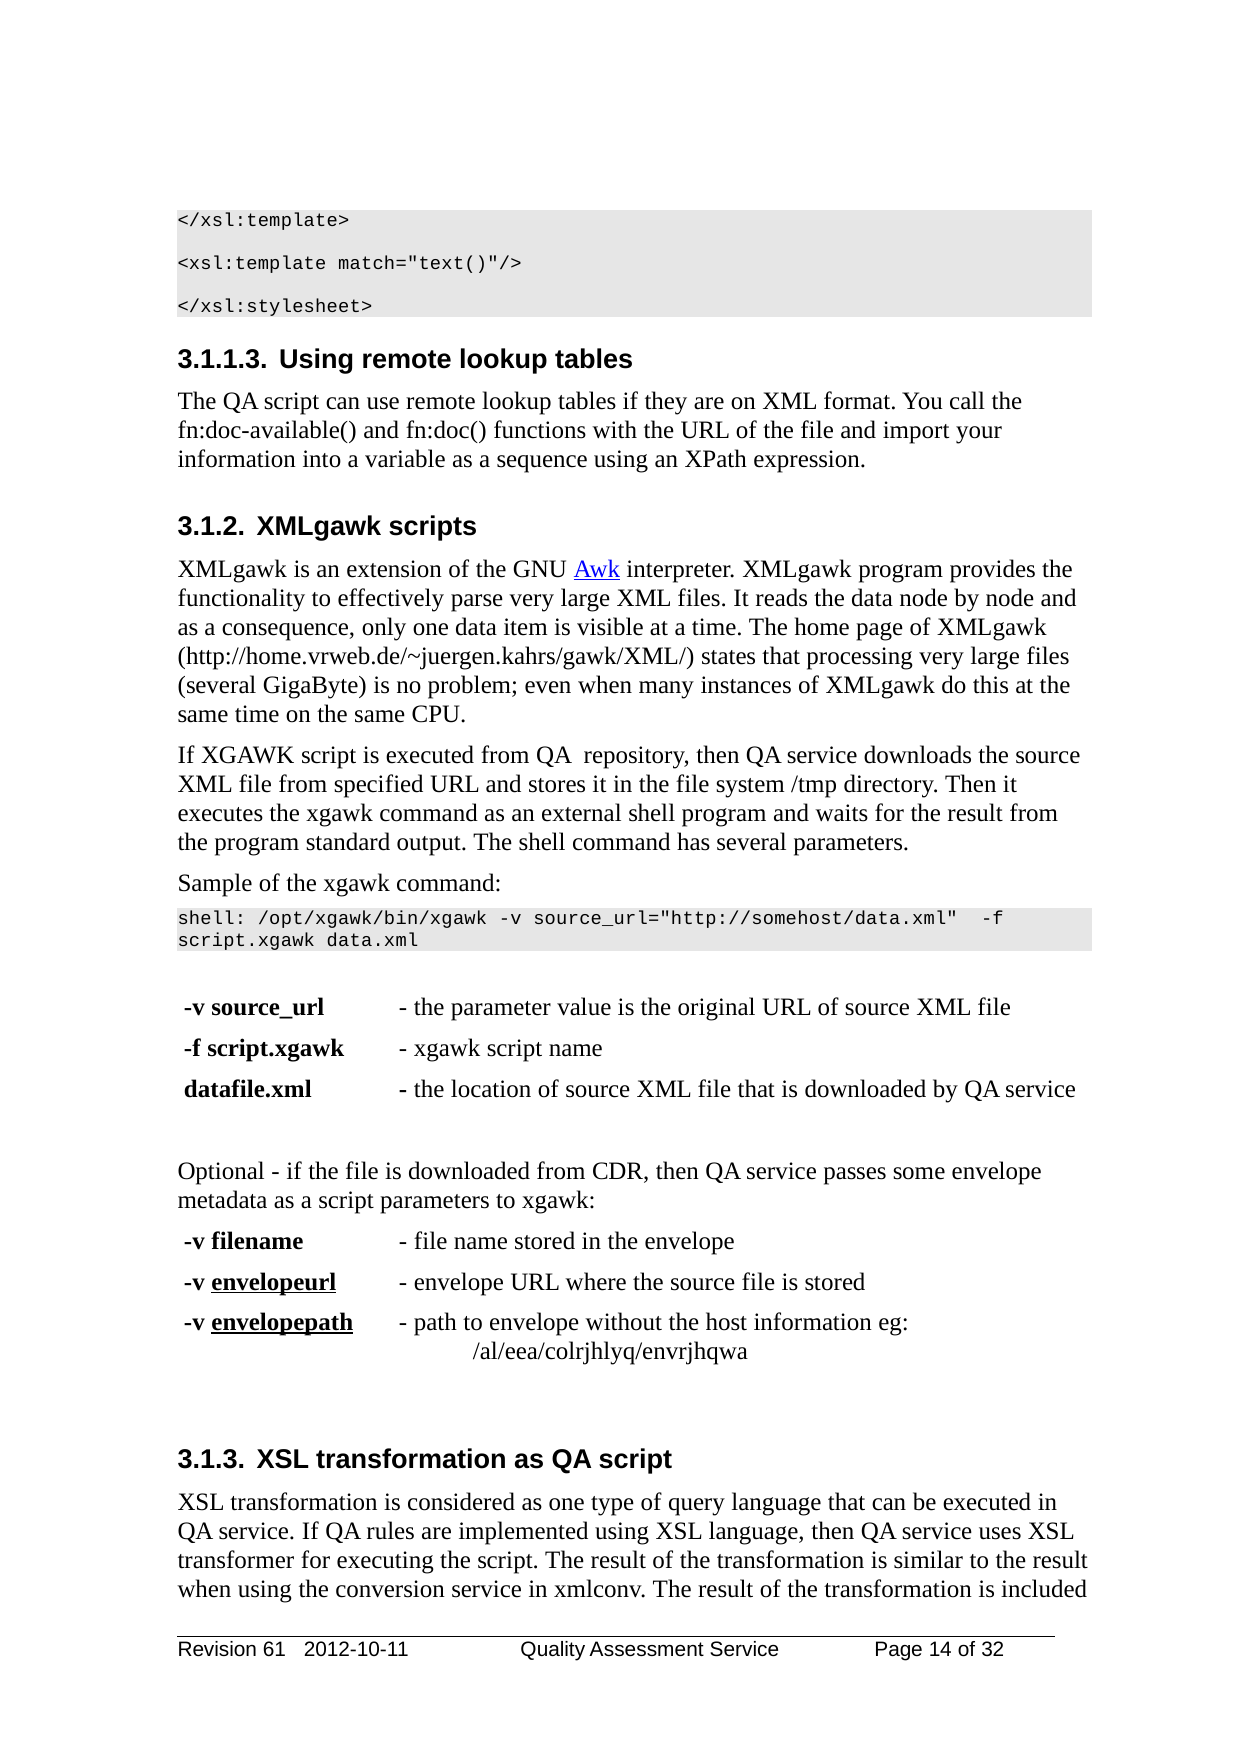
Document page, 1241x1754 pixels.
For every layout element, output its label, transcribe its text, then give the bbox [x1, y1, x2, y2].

text -v source_url - the parameter value is the original URL of source XML file [177, 992, 1092, 1021]
subtitle XSL transformation as QA script [177, 1443, 1092, 1474]
list </xsl:template> [177, 210, 1092, 232]
text Optional - if the file is downloaded from CDR, then QA service passes some envelope metadata as a script parameters to xgawk: [177, 1156, 1092, 1214]
subtitle Using remote lookup tables [177, 342, 1092, 373]
text datafile.xml - the location of source XML file that is downloaded by QA service [177, 1074, 1092, 1103]
text The QA script can use remote lookup tables if they are on XML format. You call the fn:doc-available() and fn:doc() functions with the URL of the file and import your information into a variable as a sequence using an XPath expression. [177, 386, 1092, 473]
text -v envelopeurl - envelope URL where the source file is stored [177, 1266, 1092, 1295]
list shell: /opt/xgawk/bin/xgawk -v source_url="http://somehost/data.xml" -f script.xgawk data.xml [177, 908, 1092, 951]
text If XGAWK script is executed from QA repository, then QA service downloads the source XML file from specified URL and stores it in the file system /tmp directory. Then it executes the xgawk command as an external shell program and waits for the result from the program standard output. The shell command has several parameters. [177, 740, 1092, 856]
text XSL transformation is considered as one type of query language that can be executed in QA service. If QA rules are implemented using XSL language, then QA service uses XSL transformer for executing the script. The result of the transformation is similar to the result when using the conversion service in xmlconv. The result of the transformation is included [177, 1486, 1092, 1603]
text XMLgawk is an extension of the GNU Awk interpreter. XMLgawk program provides the functionality to effectively parse very large XML files. It reads the data node by node and as a consequence, only one data item is visible at a time. The home page of XMLgawk (http://home.vrweb.de/~juergen.kahrs/gawk/XML/) states that processing very large files (several GigaByte) is no problem; even when many instances of XMLgawk do this at the same time on the same CPU. [177, 553, 1092, 728]
text -v envelopepath - path to envelope without the host information eg: /al/eea/colrjhlyq/envrjhqwa [177, 1307, 1092, 1365]
list </xsl:stylesheet> [177, 296, 1092, 317]
text -v filename - file name stored in the envelope [177, 1226, 1092, 1254]
subtitle XMLgawk scripts [177, 510, 1092, 541]
text -f script.xgawk - xgawk script name [177, 1033, 1092, 1062]
list <xsl:template match="text()"/> [177, 253, 1092, 274]
text Sample of the xgawk command: [177, 868, 1092, 897]
